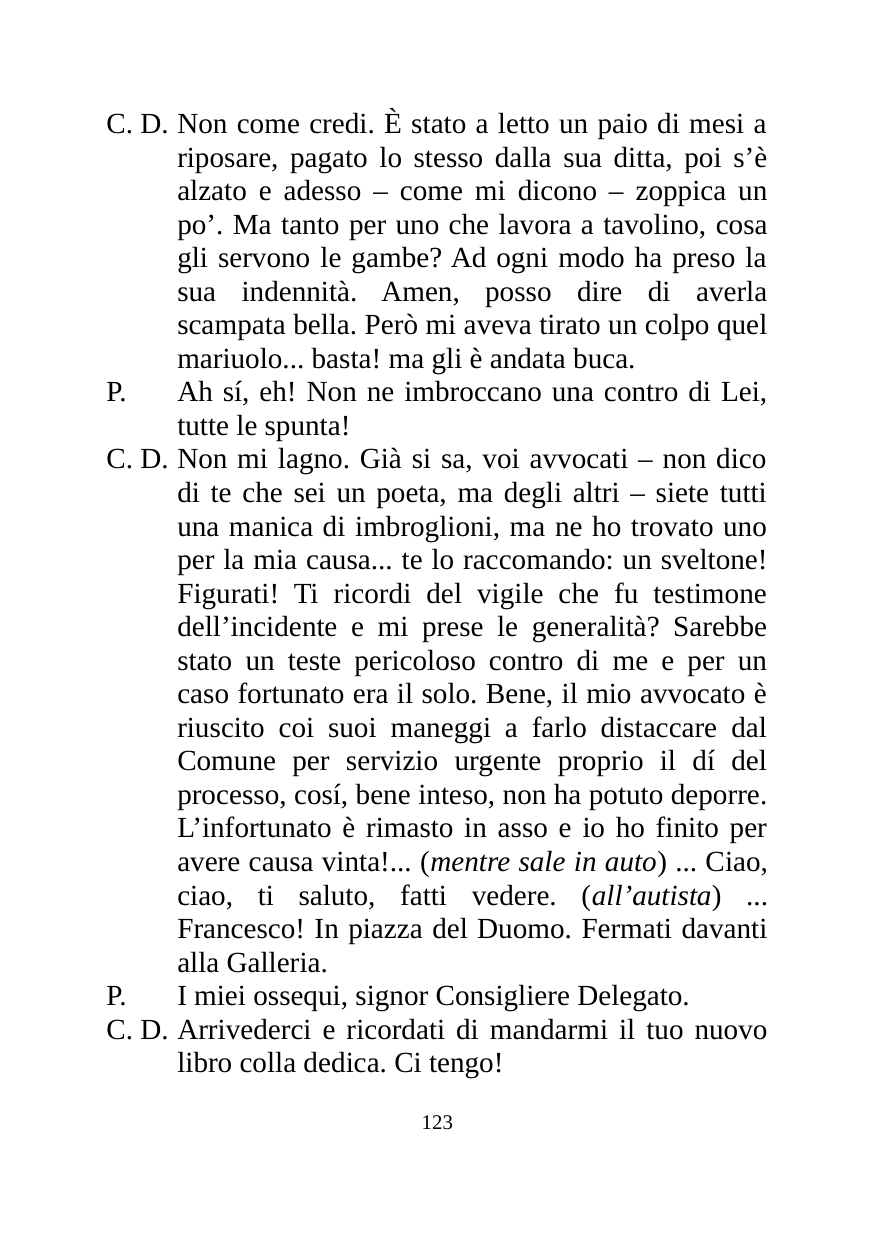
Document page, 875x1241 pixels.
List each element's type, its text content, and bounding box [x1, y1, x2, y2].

text C. D. Non mi lagno. Già si sa, voi avvocati – non dico di te che sei un poeta, ma degli altri – siete tutti una manica di imbroglioni, ma ne ho trovato uno per la mia causa... te lo raccomando: un sveltone! Figurati! Ti ricordi del vigile che fu testimone dell’incidente e mi prese le generalità? Sarebbe stato un teste pericoloso contro di me e per un caso fortunato era il solo. Bene, il mio avvocato è riuscito coi suoi maneggi a farlo distaccare dal Comune per servizio urgente proprio il dí del processo, cosí, bene inteso, non ha potuto deporre. L’infortunato è rimasto in asso e io ho finito per avere causa vinta!... (mentre sale in auto) ... Ciao, ciao, ti saluto, fatti vedere. (all’autista) ... Francesco! In piazza del Duomo. Fermati davanti alla Galleria. [106, 442, 768, 978]
text C. D. Non come credi. È stato a letto un paio di mesi a riposare, pagato lo stesso dalla sua ditta, poi s’è alzato e adesso – come mi dicono – zoppica un po’. Ma tanto per uno che lavora a tavolino, cosa gli servono le gambe? Ad ogni modo ha preso la sua indennità. Amen, posso dire di averla scampata bella. Però mi aveva tirato un colpo quel mariuolo... basta! ma gli è andata buca. [106, 106, 768, 374]
text P. Ah sí, eh! Non ne imbroccano una contro di Lei, tutte le spunta! [106, 374, 768, 442]
text C. D. Arrivederci e ricordati di mandarmi il tuo nuovo libro colla dedica. Ci tengo! [106, 1012, 768, 1079]
text P. I miei ossequi, signor Consigliere Delegato. [106, 978, 768, 1012]
